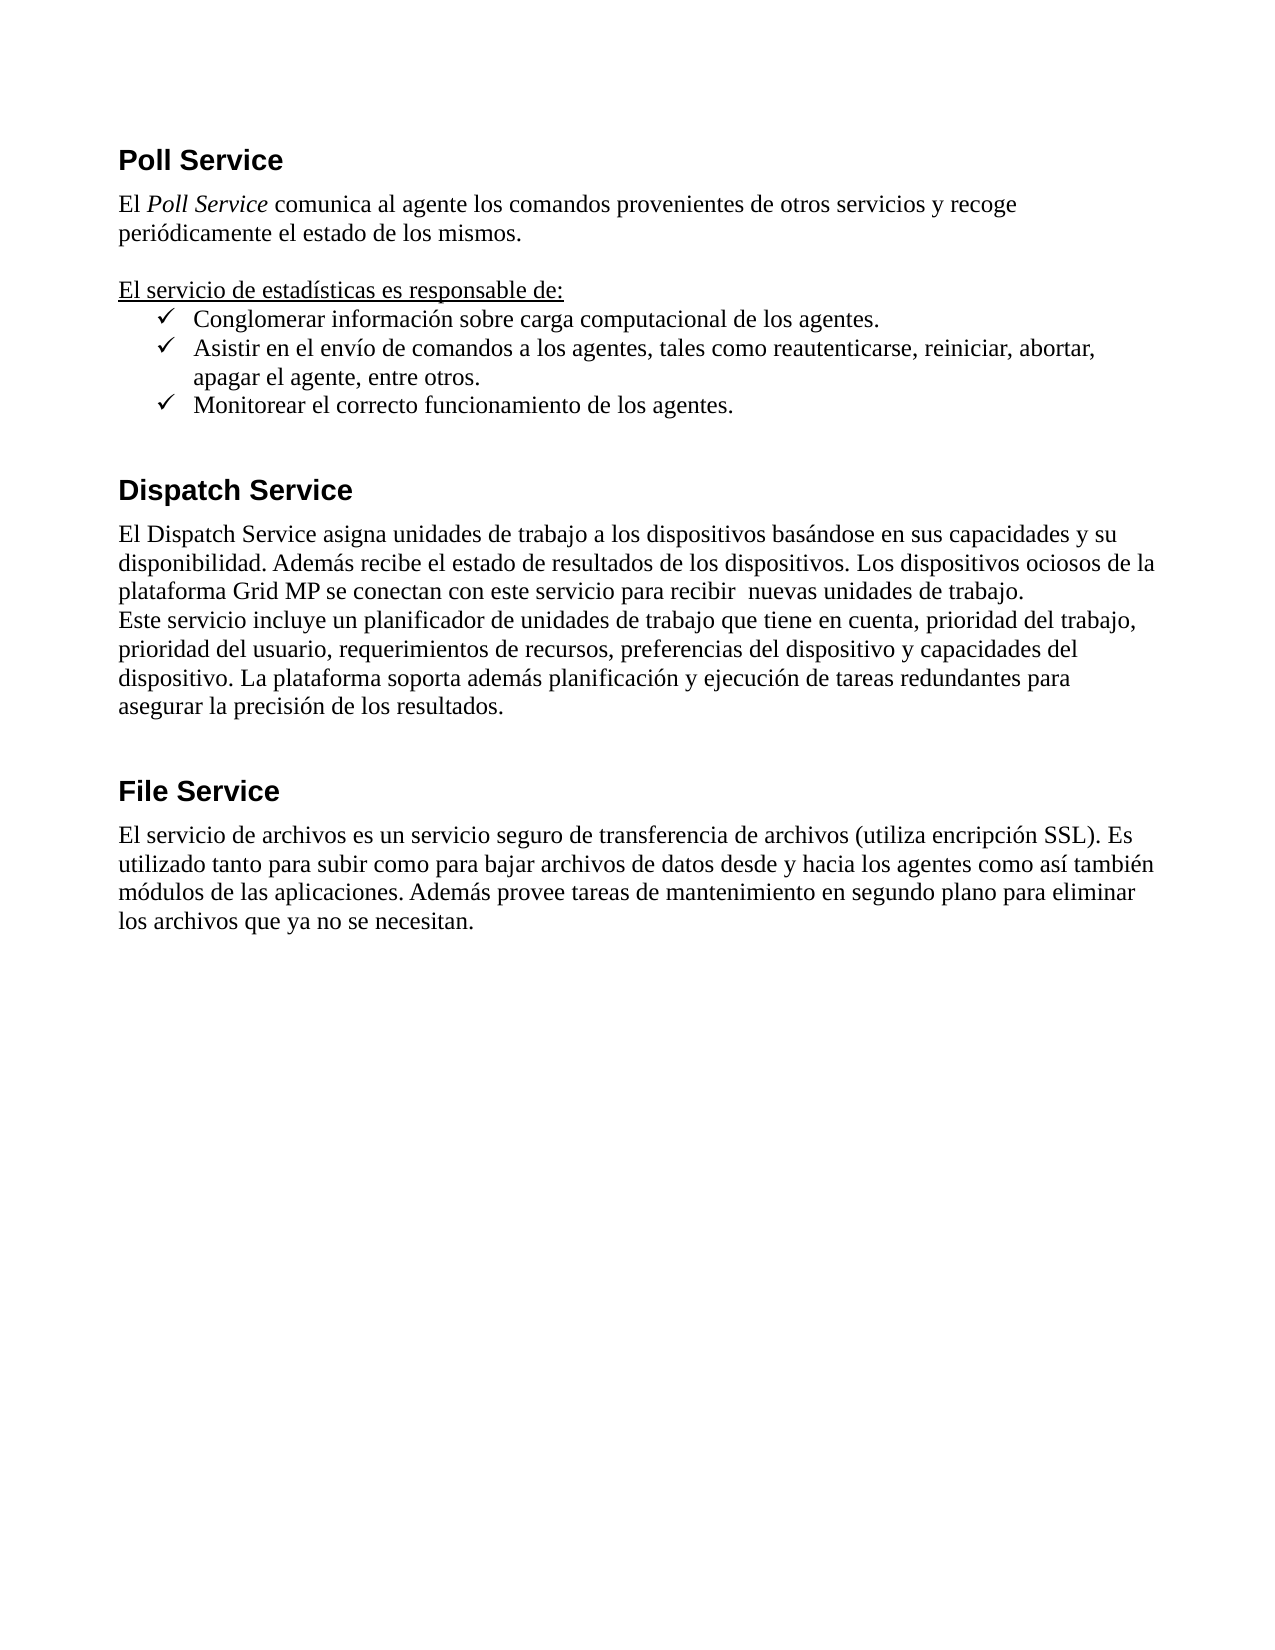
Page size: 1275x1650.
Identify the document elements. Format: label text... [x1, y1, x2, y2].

list Asistir en el envío de comandos a los agentes, tales como reautenticarse, reiniciar, abortar, apagar el agente, entre otros. [156, 333, 1157, 390]
subtitle Dispatch Service [118, 473, 1157, 506]
text Este servicio incluye un planificador de unidades de trabajo que tiene en cuenta, prioridad del trabajo, prioridad del usuario, requerimientos de recursos, preferencias del dispositivo y capacidades del dispositivo. La plataforma soporta además planificación y ejecución de tareas redundantes para asegurar la precisión de los resultados. [118, 605, 1157, 720]
text El Poll Service comunica al agente los comandos provenientes de otros servicios y recoge periódicamente el estado de los mismos. [118, 189, 1157, 247]
list Monitorear el correcto funcionamiento de los agentes. [156, 390, 1157, 419]
text El Dispatch Service asigna unidades de trabajo a los dispositivos basándose en sus capacidades y su disponibilidad. Además recibe el estado de resultados de los dispositivos. Los dispositivos ociosos de la plataforma Grid MP se conectan con este servicio para recibir nuevas unidades de trabajo. [118, 519, 1157, 605]
subtitle File Service [118, 774, 1157, 807]
text El servicio de estadísticas es responsable de: [118, 275, 1157, 304]
subtitle Poll Service [118, 143, 1157, 177]
list Conglomerar información sobre carga computacional de los agentes. [156, 304, 1157, 333]
text El servicio de archivos es un servicio seguro de transferencia de archivos (utiliza encripción SSL). Es utilizado tanto para subir como para bajar archivos de datos desde y hacia los agentes como así también módulos de las aplicaciones. Además provee tareas de mantenimiento en segundo plano para eliminar los archivos que ya no se necesitan. [118, 820, 1157, 935]
